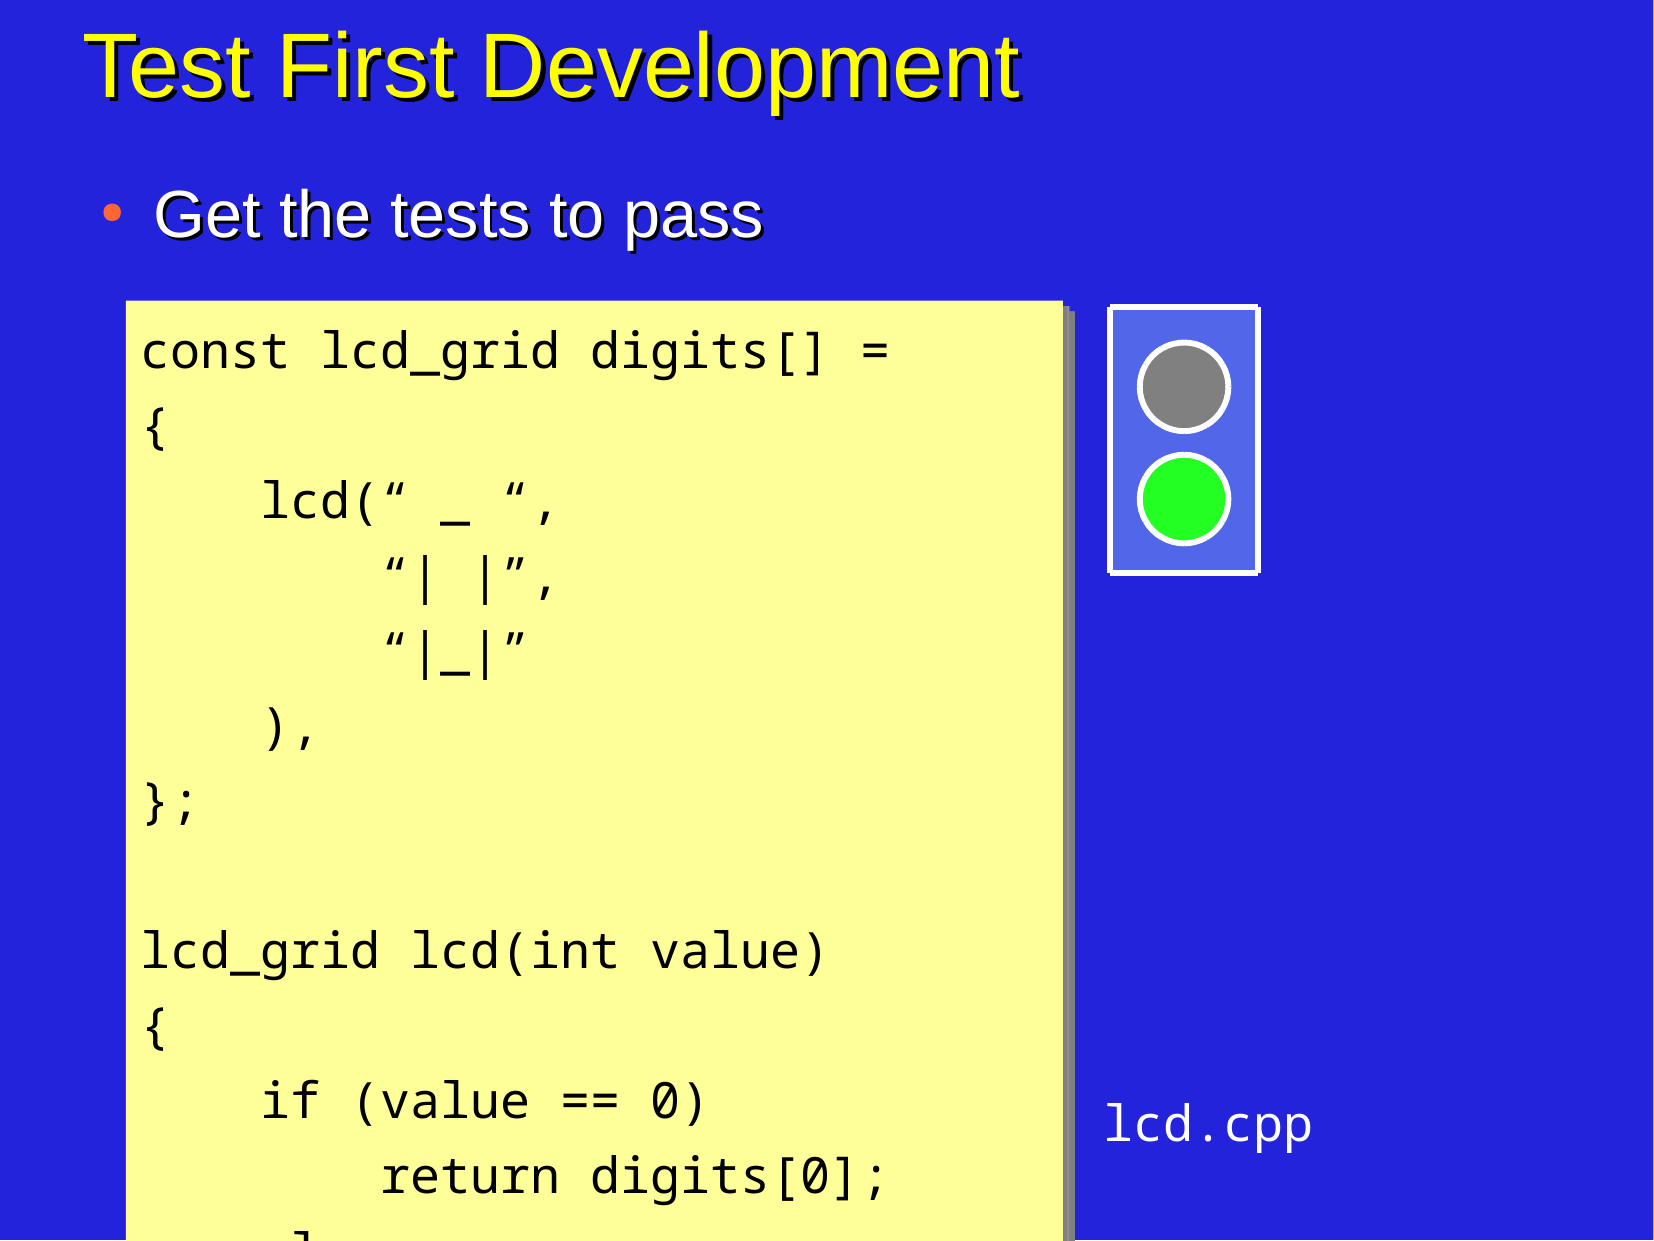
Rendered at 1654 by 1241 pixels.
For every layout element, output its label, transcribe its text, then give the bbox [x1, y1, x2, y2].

text_box [1110, 307, 1258, 573]
list Get the tests to pass [82, 177, 1571, 1182]
text_box const lcd_grid digits[] = { lcd(“ _ “, “| |”, “|_|” ), }; lcd_grid lcd(int value) { if (value == 0) return digits[0]; else throw “to do”; } [125, 300, 1063, 1241]
text_box lcd.cpp [1089, 1080, 1329, 1158]
title Test First Development [82, 2, 1571, 130]
